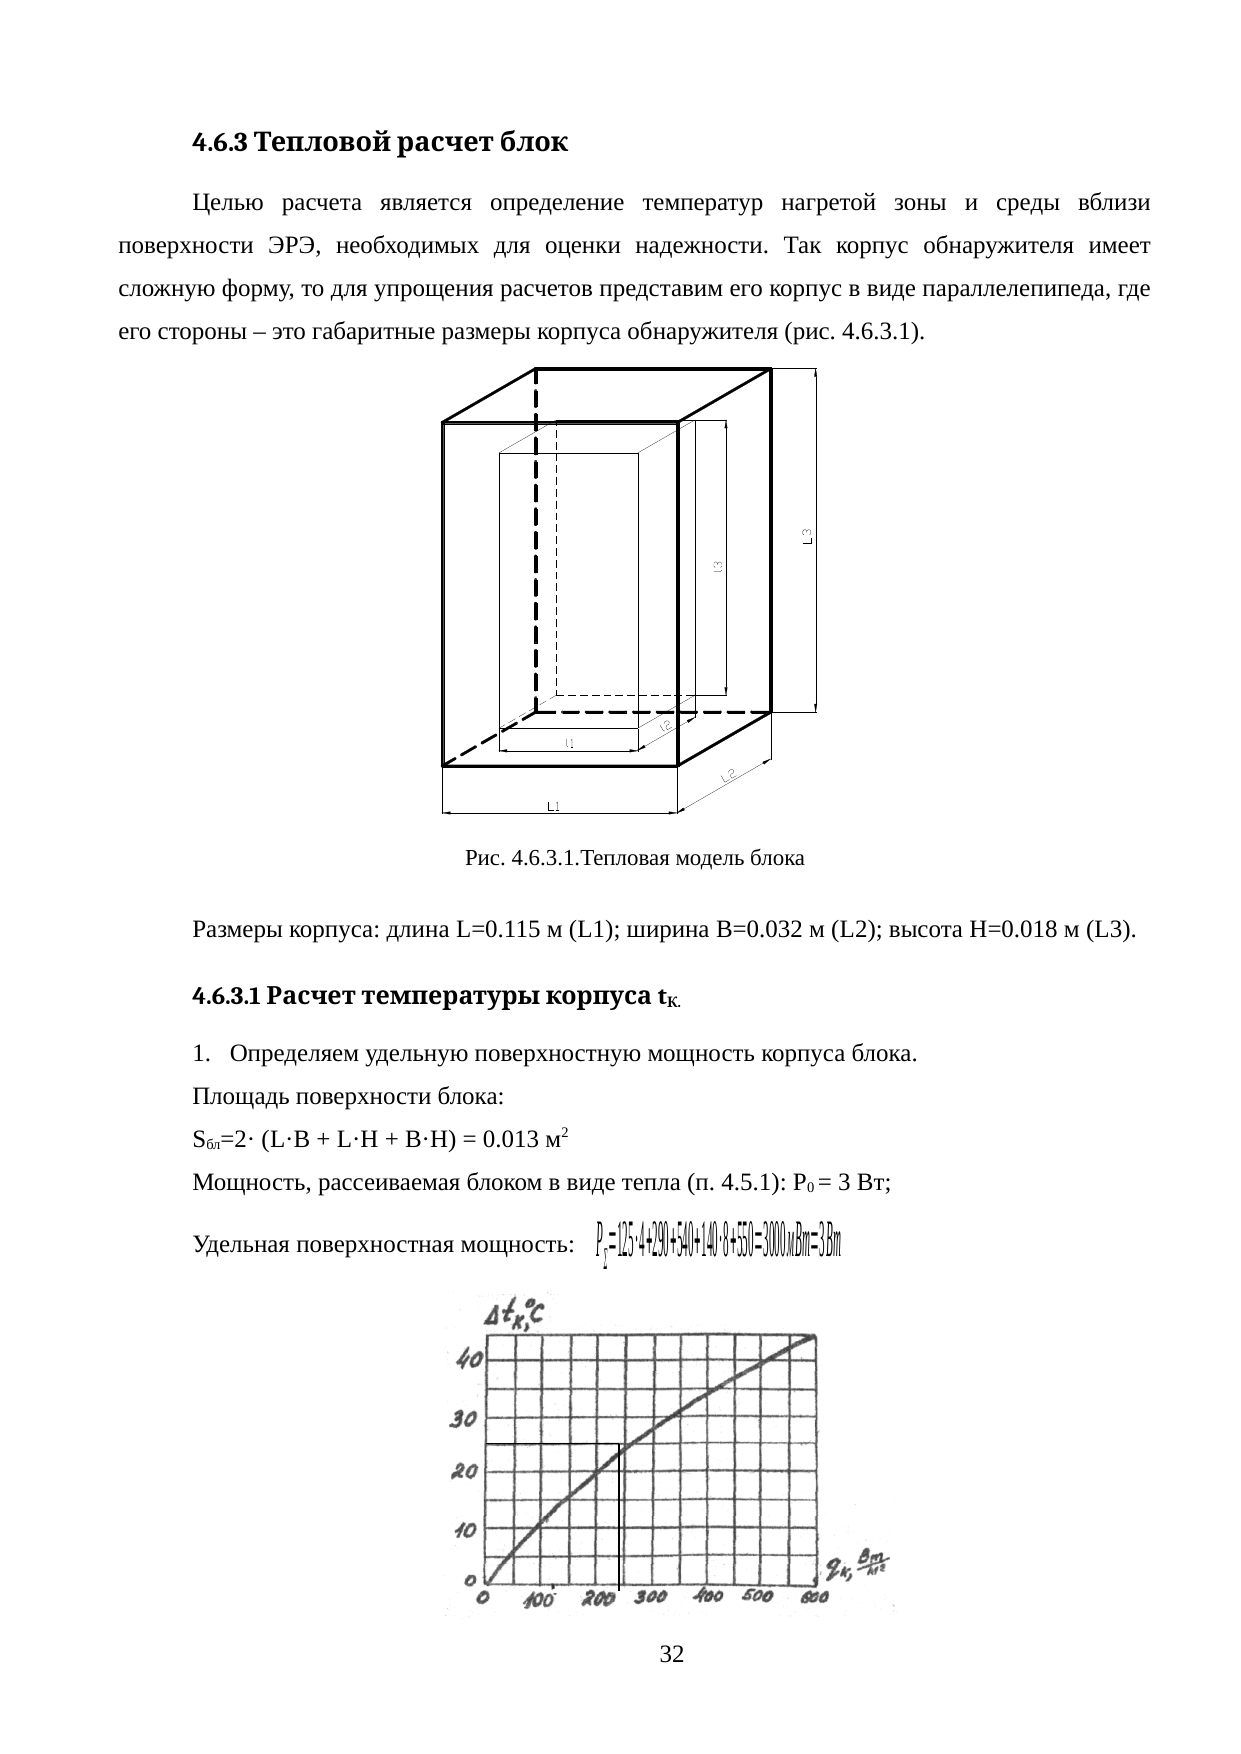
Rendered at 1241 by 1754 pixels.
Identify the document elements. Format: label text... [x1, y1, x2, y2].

list Определяем удельную поверхностную мощность корпуса блока. [192, 1038, 1152, 1066]
text Мощность, рассеиваемая блоком в виде тепла (п. 4.5.1): Р0 = 3 Вт; [118, 1167, 1152, 1196]
text Sбл=2· (L·B + L·H + B·H) = 0.013 м2 [118, 1124, 1152, 1153]
text Размеры корпуса: длина L=0.115 м (L1); ширина B=0.032 м (L2); высота H=0.018 м (L3). [118, 914, 1152, 943]
text Целью расчета является определение температур нагретой зоны и среды вблизи поверхности ЭРЭ, необходимых для оценки надежности. Так корпус обнаружителя имеет сложную форму, то для упрощения расчетов представим его корпус в виде параллелепипеда, где его стороны – это габаритные размеры корпуса обнаружителя (рис. 4.6.3.1). [118, 187, 1152, 345]
text Удельная поверхностная мощность: [118, 1210, 1152, 1277]
picture [443, 1291, 900, 1619]
text 4.6.3.1 Расчет температуры корпуса tК. [118, 982, 1152, 1011]
text Площадь поверхности блока: [118, 1081, 1152, 1109]
subtitle 4.6.3 Тепловой расчет блок [118, 127, 1152, 159]
text Рис. 4.6.3.1.Тепловая модель блока [118, 844, 1152, 871]
